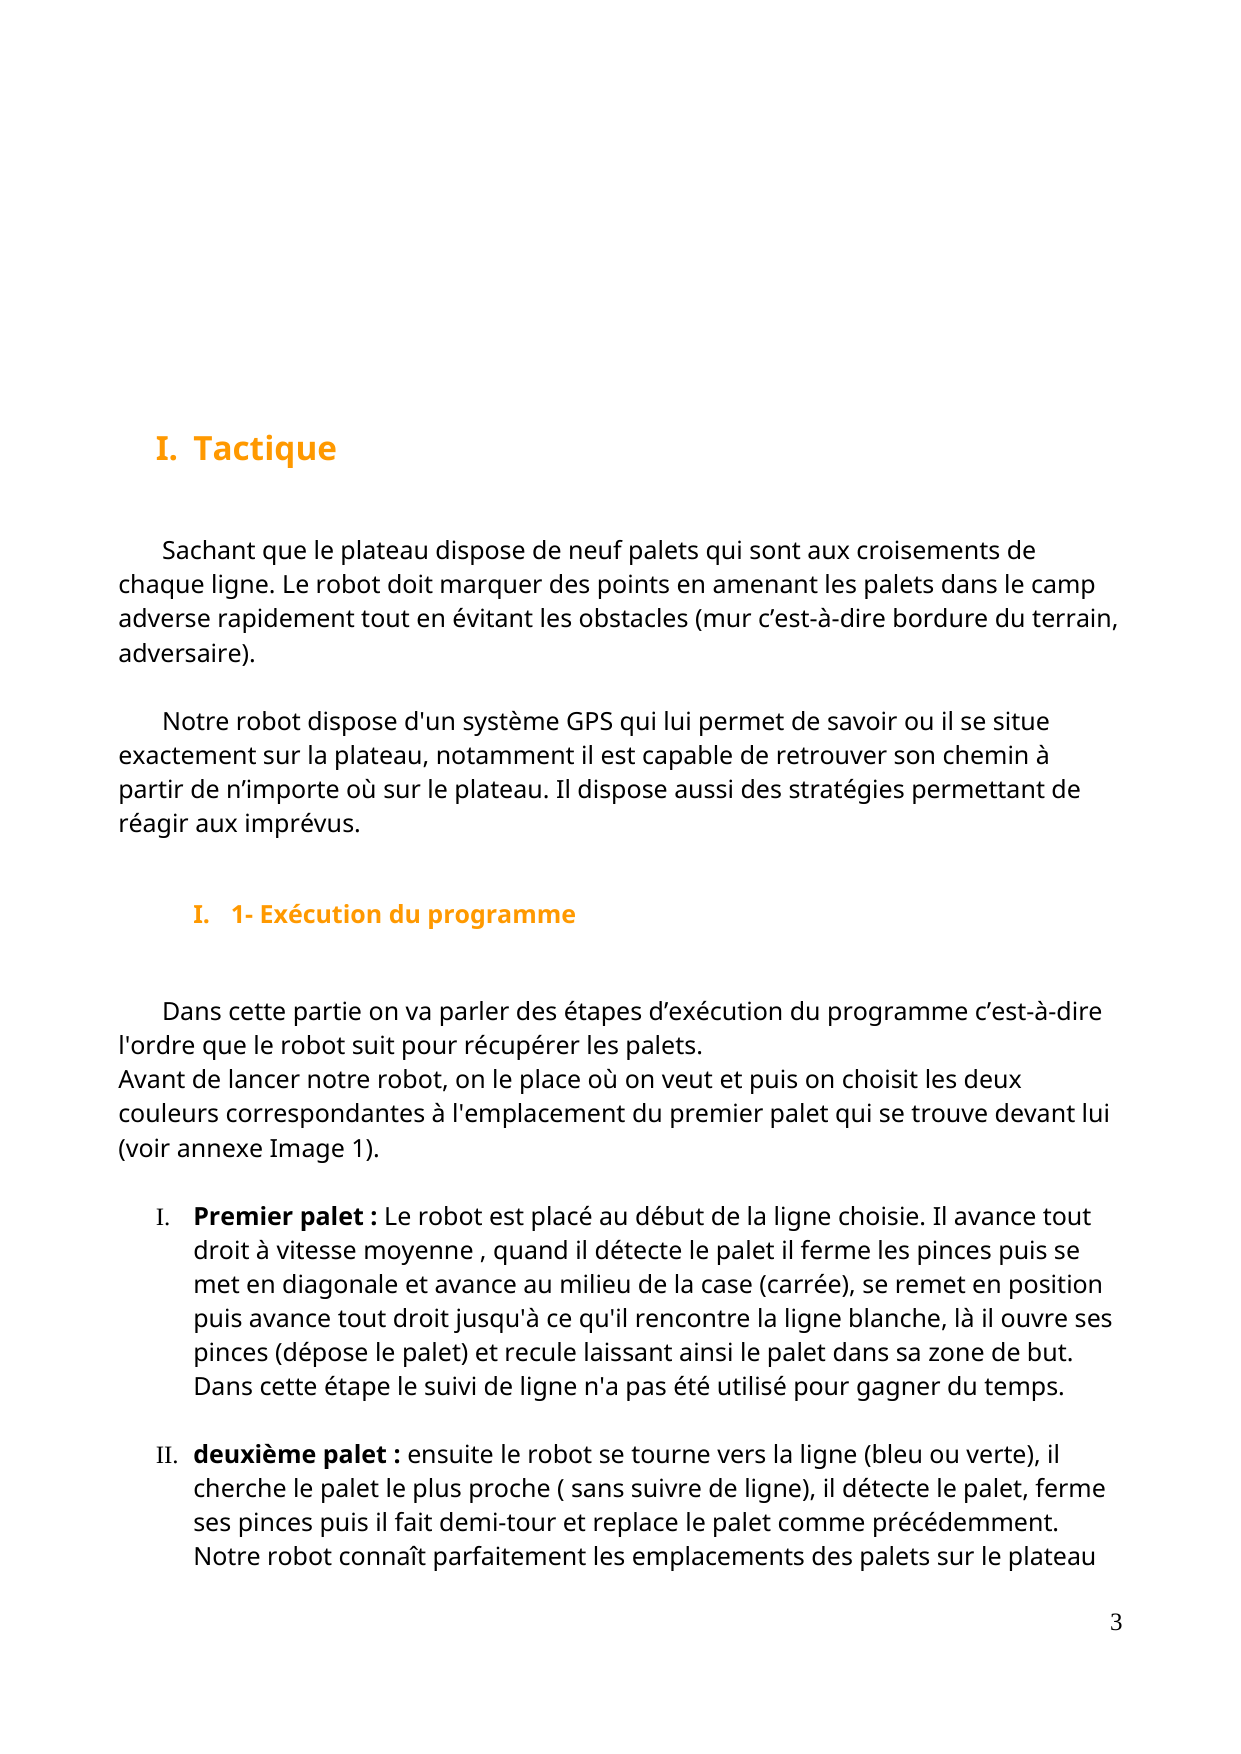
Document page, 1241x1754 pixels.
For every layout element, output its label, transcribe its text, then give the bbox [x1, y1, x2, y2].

text Dans cette partie on va parler des étapes d’exécution du programme c’est-à-dire l'ordre que le robot suit pour récupérer les palets. [118, 994, 1122, 1062]
text Notre robot dispose d'un système GPS qui lui permet de savoir ou il se situe exactement sur la plateau, notamment il est capable de retrouver son chemin à partir de n’importe où sur le plateau. Il dispose aussi des stratégies permettant de réagir aux imprévus. [118, 703, 1122, 839]
list 1- Exécution du programme [193, 897, 1122, 931]
text Avant de lancer notre robot, on le place où on veut et puis on choisit les deux couleurs correspondantes à l'emplacement du premier palet qui se trouve devant lui (voir annexe Image 1). [118, 1062, 1122, 1164]
list Tactique [156, 425, 1122, 470]
list Premier palet : Le robot est placé au début de la ligne choisie. Il avance tout droit à vitesse moyenne , quand il détecte le palet il ferme les pinces puis se met en diagonale et avance au milieu de la case (carrée), se remet en position puis avance tout droit jusqu'à ce qu'il rencontre la ligne blanche, là il ouvre ses pinces (dépose le palet) et recule laissant ainsi le palet dans sa zone de but. Dans cette étape le suivi de ligne n'a pas été utilisé pour gagner du temps. [156, 1198, 1122, 1403]
list deuxième palet : ensuite le robot se tourne vers la ligne (bleu ou verte), il cherche le palet le plus proche ( sans suivre de ligne), il détecte le palet, ferme ses pinces puis il fait demi-tour et replace le palet comme précédemment. Notre robot connaît parfaitement les emplacements des palets sur le plateau [156, 1437, 1122, 1573]
text Sachant que le plateau dispose de neuf palets qui sont aux croisements de chaque ligne. Le robot doit marquer des points en amenant les palets dans le camp adverse rapidement tout en évitant les obstacles (mur c’est-à-dire bordure du terrain, adversaire). [118, 533, 1122, 669]
